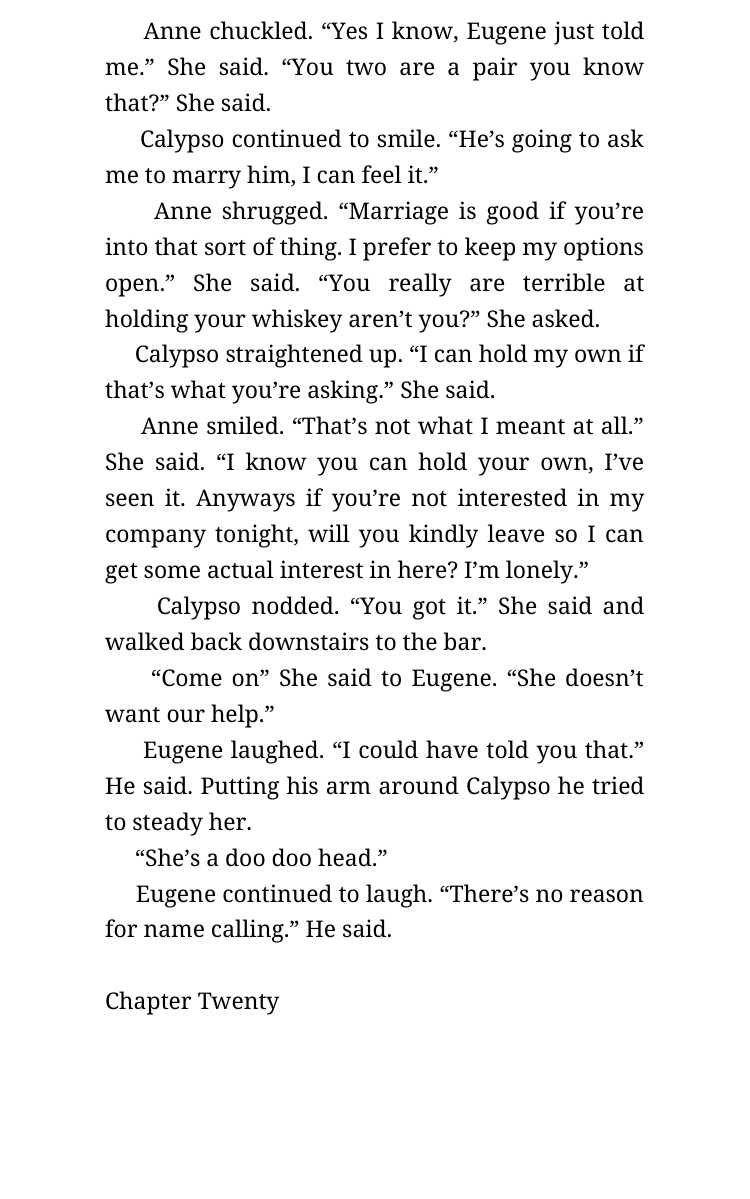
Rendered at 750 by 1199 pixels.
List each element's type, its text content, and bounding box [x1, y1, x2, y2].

text Anne shrugged. “Marriage is good if you’re into that sort of thing. I prefer to keep my options open.” She said. “You really are terrible at holding your whiskey aren’t you?” She asked. [105, 195, 645, 334]
text Chapter Twenty [105, 985, 645, 1017]
text “Come on” She said to Eugene. “She doesn’t want our help.” [105, 662, 645, 729]
text Anne smiled. “That’s not what I meant at all.” She said. “I know you can hold your own, I’ve seen it. Anyways if you’re not interested in my company tonight, will you kindly leave so I can get some actual interest in here? I’m lonely.” [105, 410, 645, 585]
text Calypso continued to smile. “He’s going to ask me to marry him, I can feel it.” [105, 123, 645, 190]
text Eugene continued to laugh. “There’s no reason for name calling.” He said. [105, 877, 645, 945]
text Anne chuckled. “Yes I know, Eugene just told me.” She said. “You two are a pair you know that?” She said. [105, 15, 645, 118]
text Eugene laughed. “I could have told you that.” He said. Putting his arm around Calypso he tried to steady her. [105, 734, 645, 837]
text Calypso straightened up. “I can hold my own if that’s what you’re asking.” She said. [105, 338, 645, 406]
text “She’s a doo doo head.” [105, 842, 645, 873]
text Calypso nodded. “You got it.” She said and walked back downstairs to the bar. [105, 590, 645, 657]
